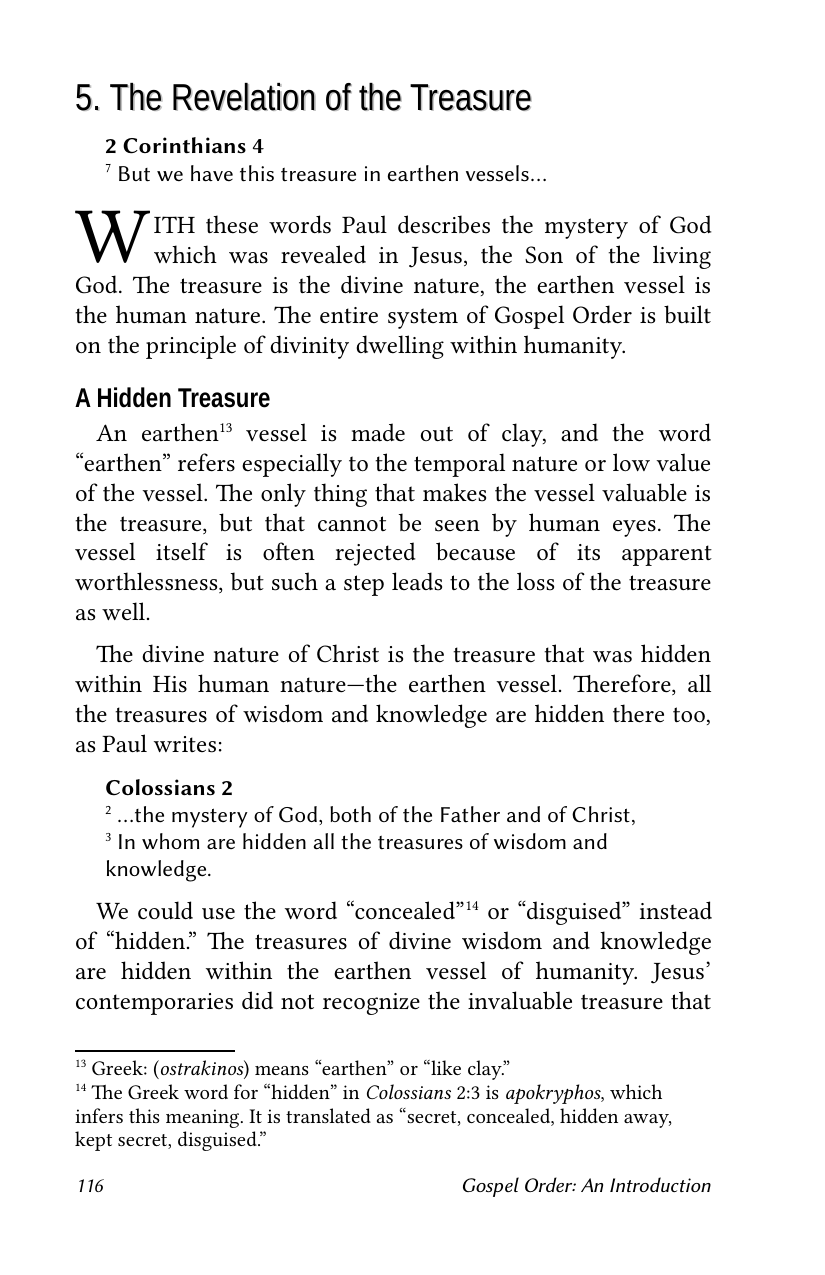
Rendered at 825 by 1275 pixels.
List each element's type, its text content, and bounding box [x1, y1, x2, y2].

text Colossians 2 [105, 775, 712, 801]
text 7 But we have this treasure in earthen vessels... [105, 161, 682, 187]
text The Greek word for “hidden” in Colossians 2:3 is apokryphos, which infers this meaning. It is translated as “secret, concealed, hidden away, kept secret, disguised.” [75, 1081, 712, 1152]
text 2 ...the mystery of God, both of the Father and of Christ, [105, 802, 682, 828]
text Greek: (ostrakinos) means “earthen” or “like clay.” [75, 1057, 712, 1081]
text We could use the word “concealed” or “disguised” instead of “hidden.” The treasures of divine wisdom and knowledge are hidden within the earthen vessel of humanity. Jesus’ contemporaries did not recognize the invaluable treasure that [75, 897, 712, 1016]
text An earthen vessel is made out of clay, and the word “earthen” refers especially to the temporal nature or low value of the vessel. The only thing that makes the vessel valuable is the treasure, but that cannot be seen by human eyes. The vessel itself is often rejected because of its apparent worthlessness, but such a step leads to the loss of the treasure as well. [75, 419, 712, 627]
subtitle A Hidden Treasure [75, 382, 712, 413]
text 2 Corinthians 4 [105, 133, 712, 159]
text The divine nature of Christ is the treasure that was hidden within His human nature—the earthen vessel. Therefore, all the treasures of wisdom and knowledge are hidden there too, as Paul writes: [75, 640, 712, 758]
text WITH these words Paul describes the mystery of God which was revealed in Jesus, the Son of the living God. The treasure is the divine nature, the earthen vessel is the human nature. The entire system of Gospel Order is built on the principle of divinity dwelling within humanity. [75, 211, 712, 359]
title The Revelation of the Treasure [75, 75, 712, 118]
text 3 In whom are hidden all the treasures of wisdom and knowledge. [105, 829, 682, 882]
